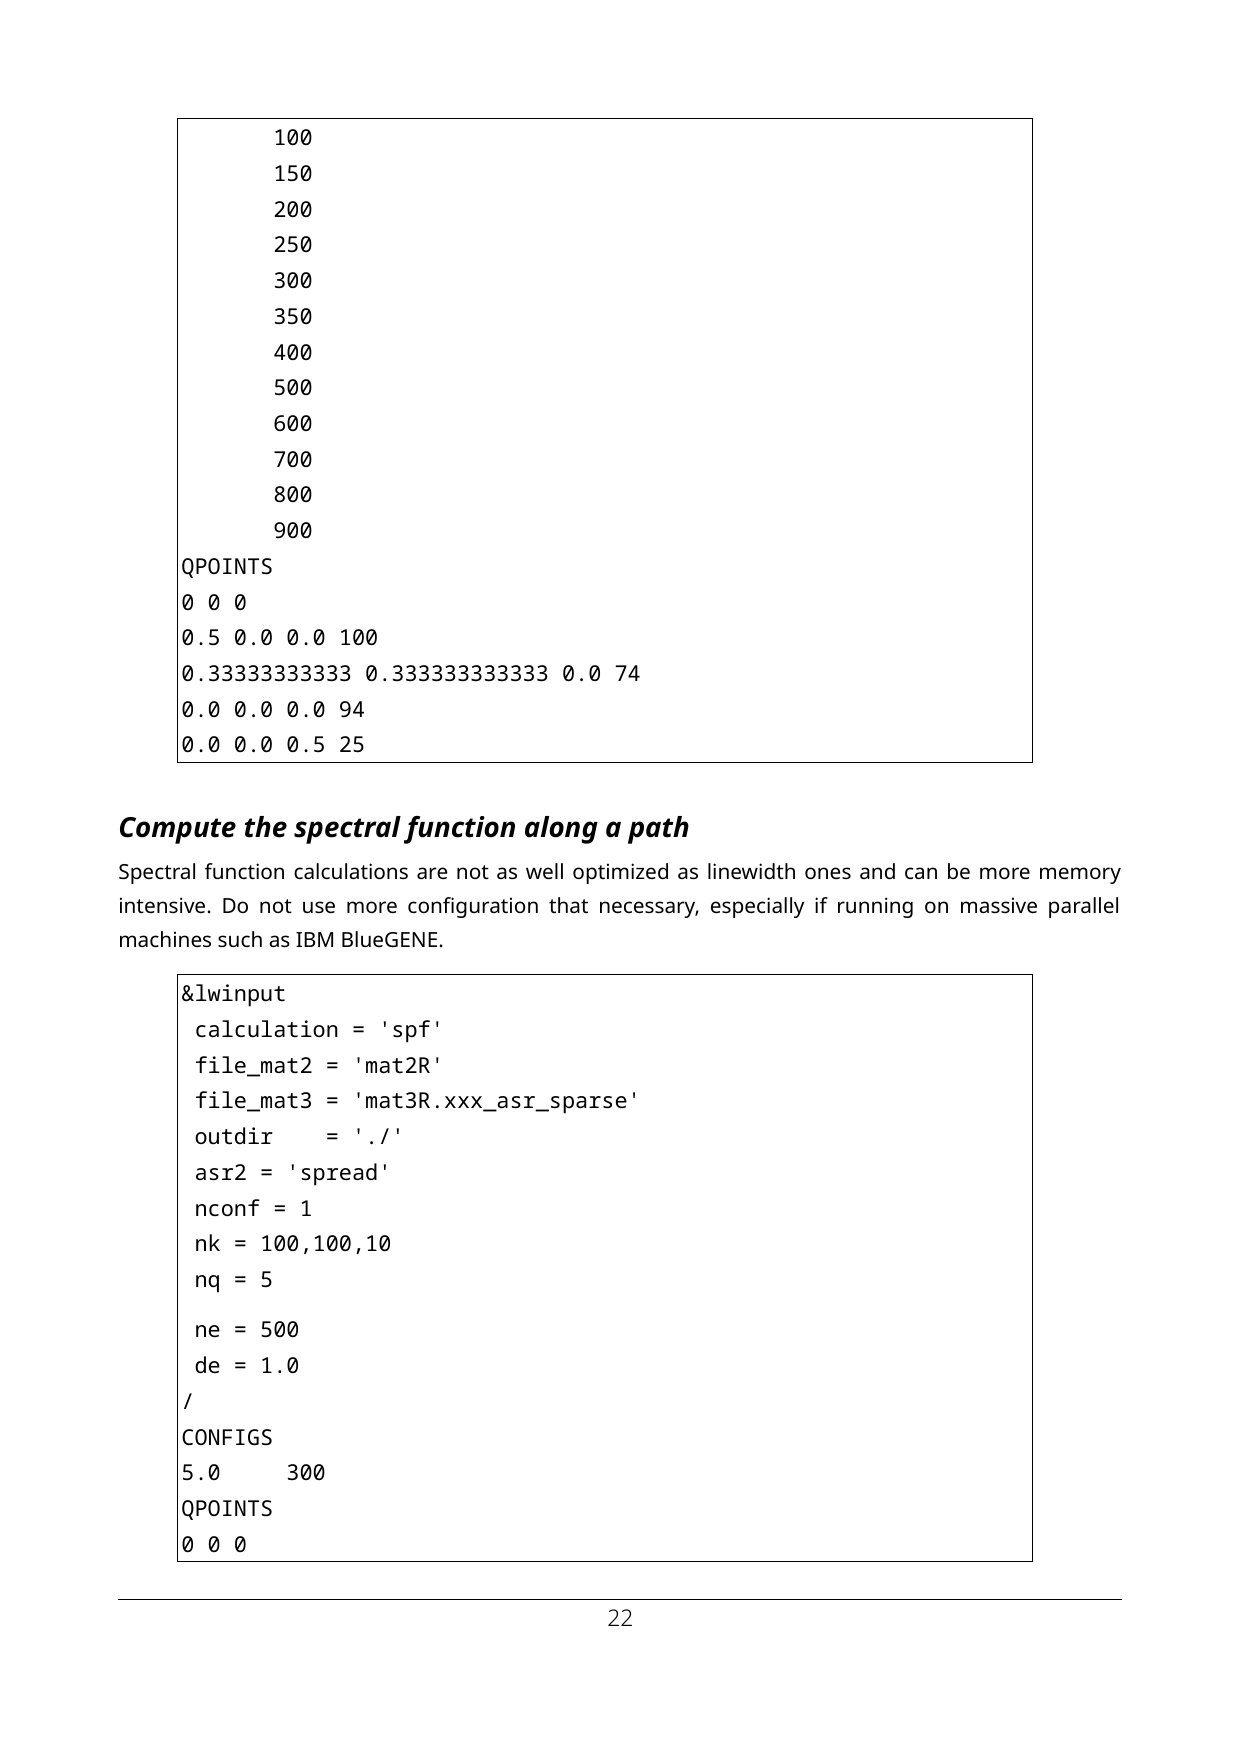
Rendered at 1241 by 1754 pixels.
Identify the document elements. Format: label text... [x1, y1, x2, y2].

text &lwinput calculation = 'spf' file_mat2 = 'mat2R' file_mat3 = 'mat3R.xxx_asr_sparse' outdir = './' asr2 = 'spread' nconf = 1 nk = 100,100,10 nq = 5 [178, 975, 1032, 1294]
text Spectral function calculations are not as well optimized as linewidth ones and can be more memory intensive. Do not use more configuration that necessary, especially if running on massive parallel machines such as IBM BlueGENE. [118, 857, 1122, 954]
subtitle Compute the spectral function along a path [118, 808, 1122, 845]
text ne = 500 de = 1.0 / CONFIGS 5.0 300 QPOINTS 0 0 0 [178, 1310, 1032, 1561]
text 100 150 200 250 300 350 400 500 600 700 800 900 QPOINTS 0 0 0 0.5 0.0 0.0 100 0.33333333333 0.333333333333 0.0 74 0.0 0.0 0.0 94 0.0 0.0 0.5 25 [178, 119, 1032, 762]
